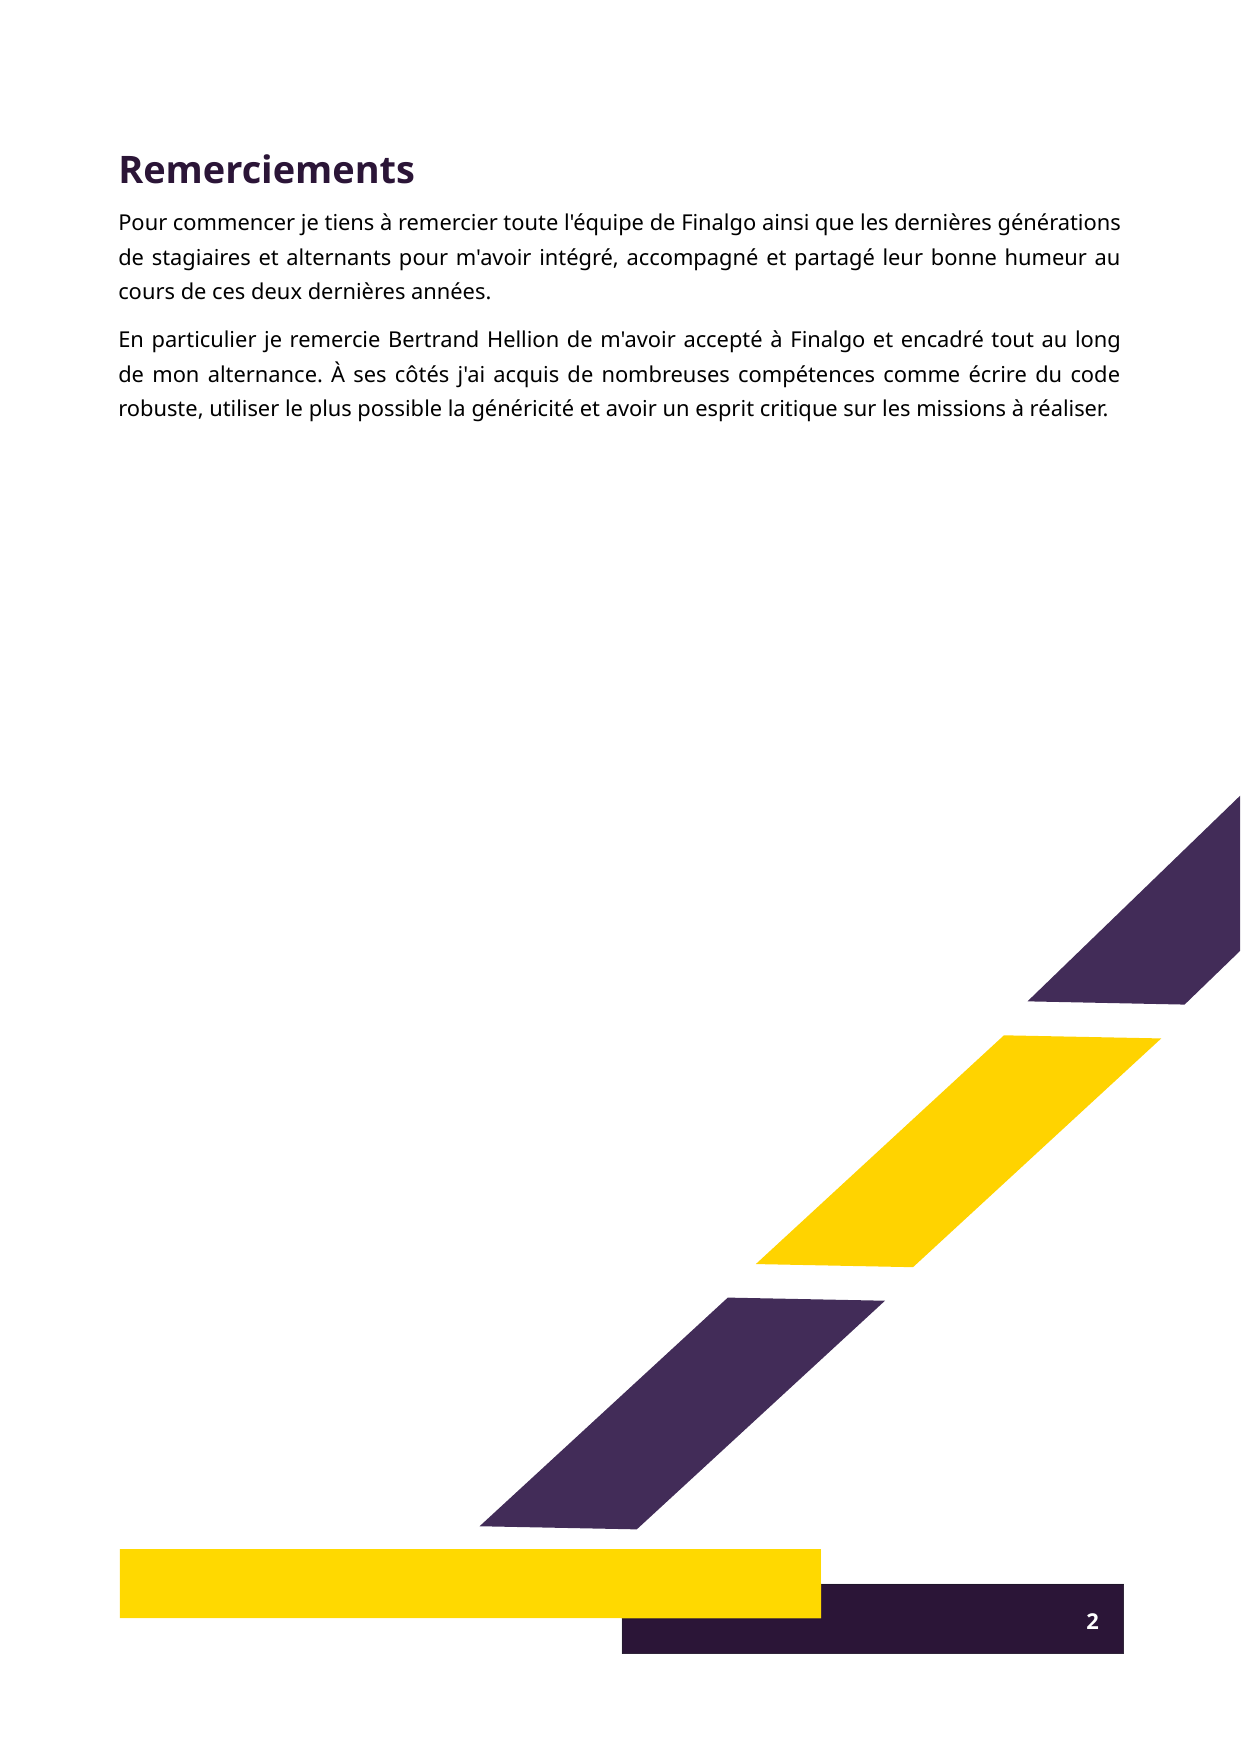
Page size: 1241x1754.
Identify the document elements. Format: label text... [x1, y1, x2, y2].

text Enfin, je remercie Lionel Médini mon tuteur universitaire pour m'avoir aidé à la rédaction de ce rapport. [118, 441, 1122, 505]
picture [119, 1549, 1124, 1654]
text En particulier je remercie Bertrand Hellion de m'avoir accepté à Finalgo et encadré tout au long de mon alternance. À ses côtés j'ai acquis de nombreuses compétences comme écrire du code robuste, utiliser le plus possible la généricité et avoir un esprit critique sur les missions à réaliser. [118, 324, 1122, 422]
text Pour commencer je tiens à remercier toute l'équipe de Finalgo ainsi que les dernières générations de stagiaires et alternants pour m'avoir intégré, accompagné et partagé leur bonne humeur au cours de ces deux dernières années. [118, 207, 1122, 305]
subtitle Remerciements [118, 143, 1122, 195]
